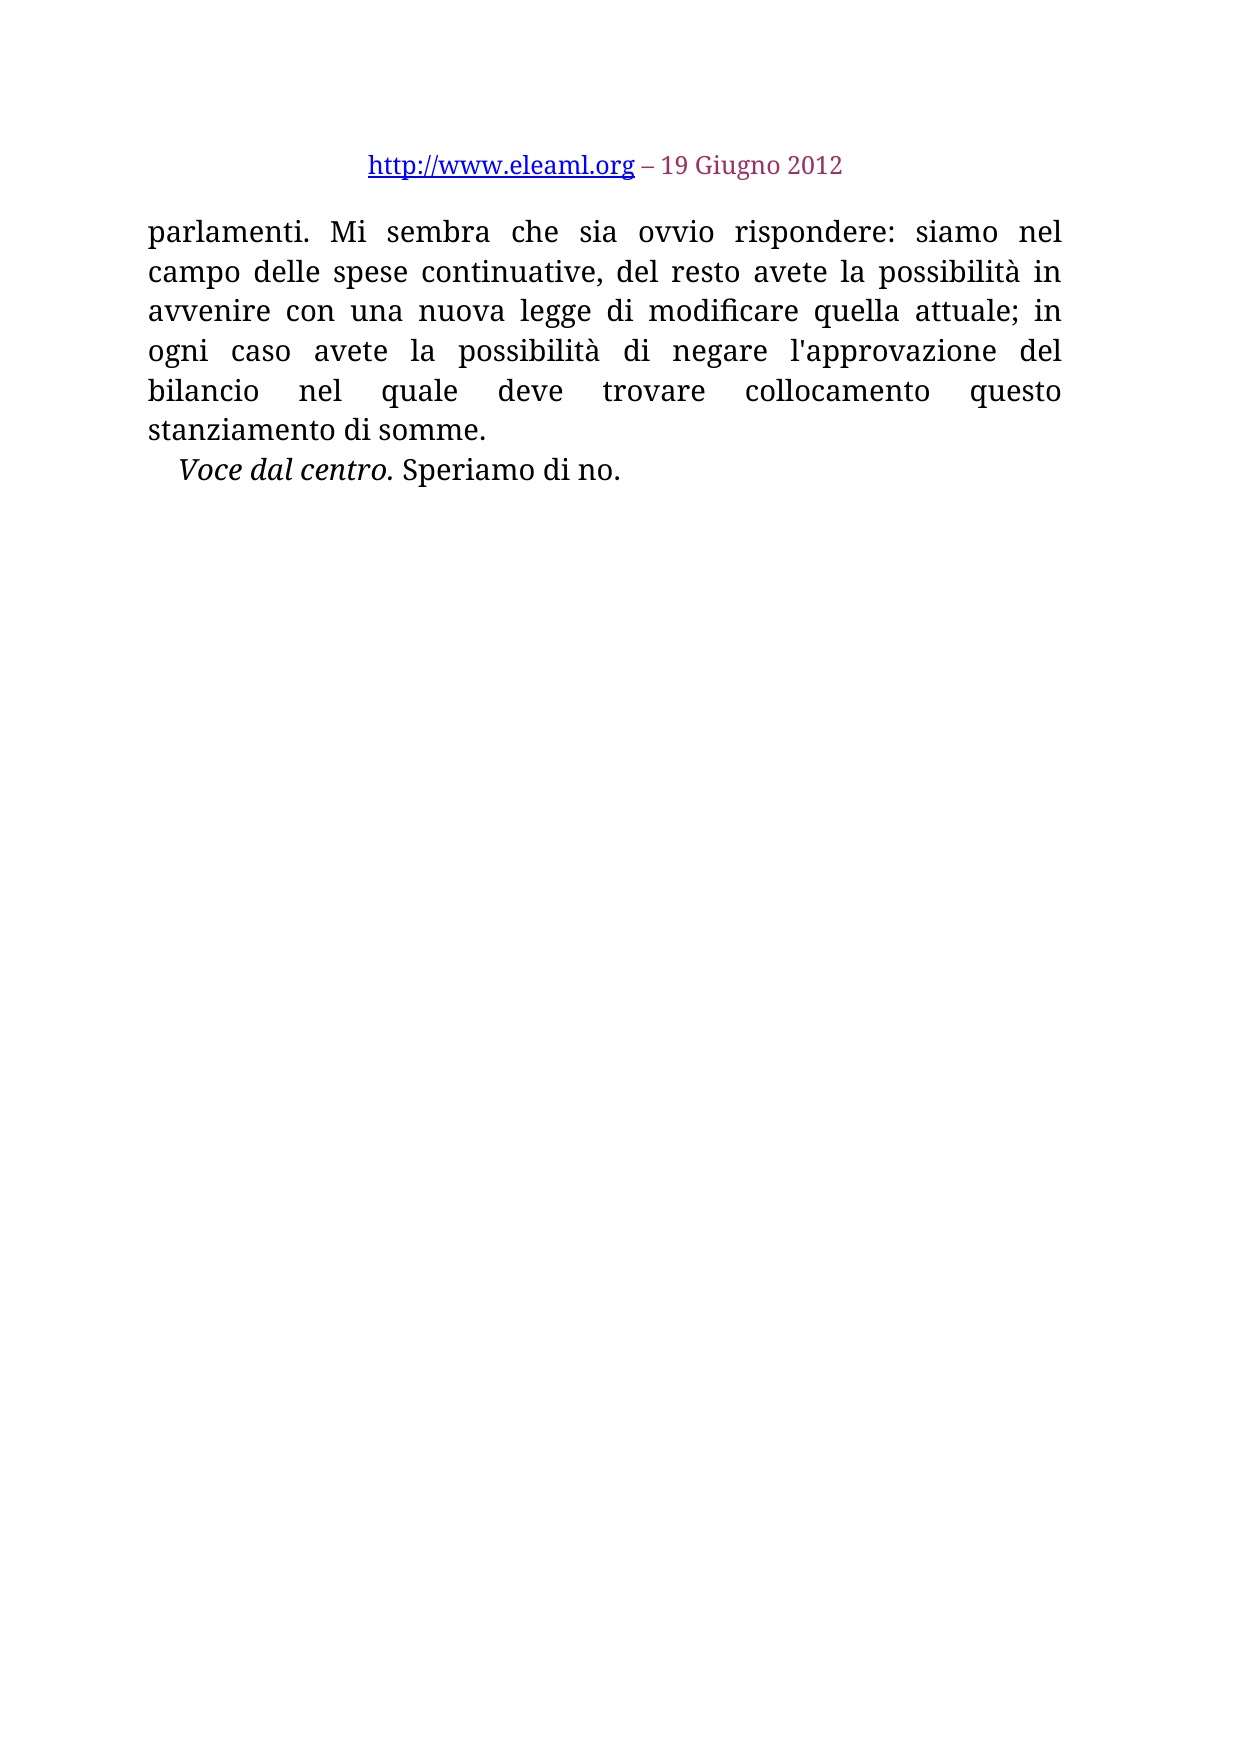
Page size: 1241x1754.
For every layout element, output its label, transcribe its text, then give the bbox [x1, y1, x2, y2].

text parlamenti. Mi sembra che sia ovvio rispondere: siamo nel campo delle spese continuative, del resto avete la possibilità in avvenire con una nuova legge di modificare quella attuale; in ogni caso avete la possibilità di negare l'approvazione del bilancio nel quale deve trovare collocamento questo stanziamento di somme. [148, 211, 1063, 449]
text Voce dal centro. Speriamo di no. [148, 449, 1063, 489]
